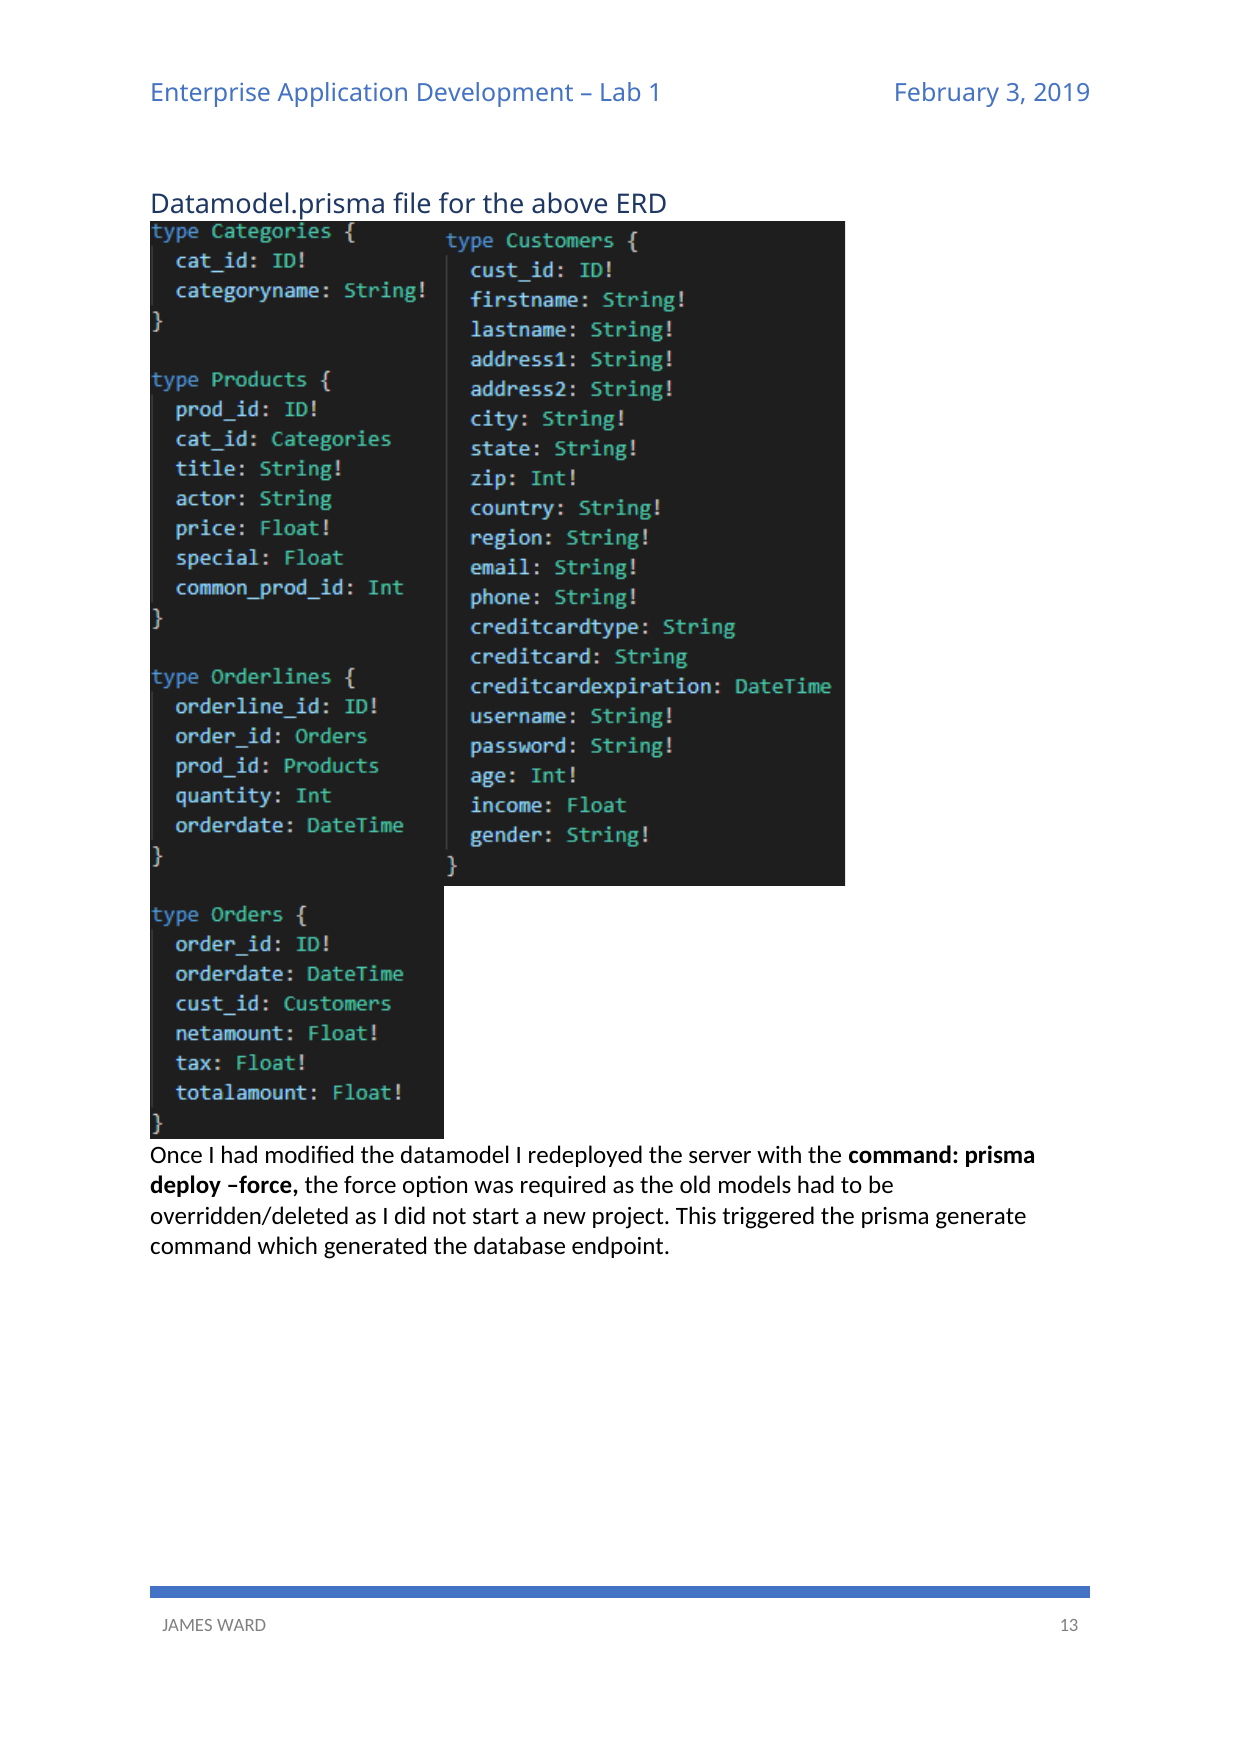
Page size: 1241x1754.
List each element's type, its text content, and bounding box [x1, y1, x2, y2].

text Once I had modified the datamodel I redeployed the server with the command: prisma deploy –force, the force option was required as the old models had to be overridden/deleted as I did not start a new project. This triggered the prisma generate command which generated the database endpoint. [150, 1139, 1090, 1261]
subtitle Datamodel.prisma file for the above ERD [150, 185, 1090, 222]
